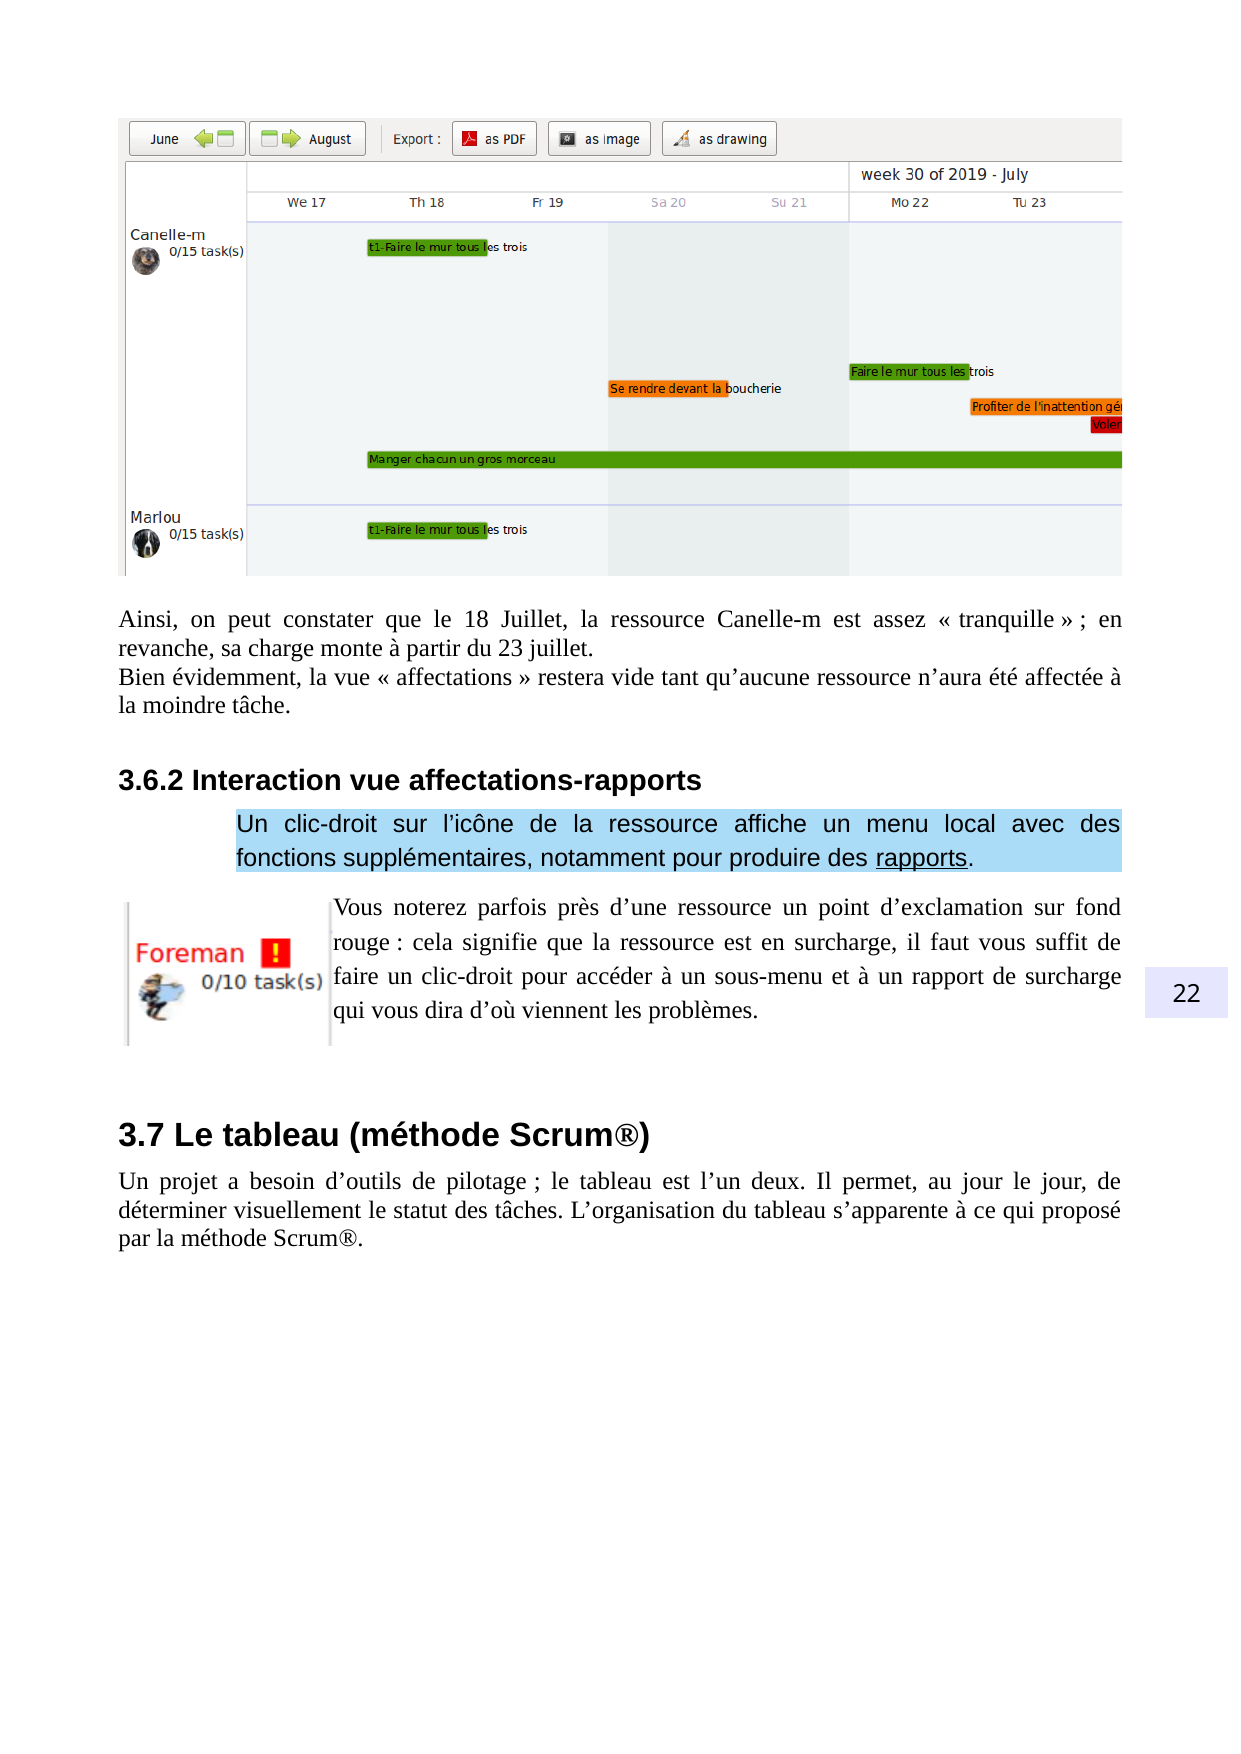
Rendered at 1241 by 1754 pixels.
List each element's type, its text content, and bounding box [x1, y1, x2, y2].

text Bien évidemment, la vue « affectations » restera vide tant qu’aucune ressource n’aura été affectée à la moindre tâche. [118, 662, 1122, 719]
picture [118, 118, 1123, 576]
text Un clic-droit sur l’icône de la ressource affiche un menu local avec des fonctions supplémentaires, notamment pour produire des rapports. [236, 809, 1122, 872]
subtitle 3.6.2 Interaction vue affectations-rapports [118, 762, 1122, 796]
subtitle 3.7 Le tableau (méthode Scrum®) [118, 1114, 1122, 1153]
text Vous noterez parfois près d’une ressource un point d’exclamation sur fond rouge : cela signifie que la ressource est en surcharge, il faut vous suffit de faire un clic-droit pour accéder à un sous-menu et à un rapport de surcharge qui vous dira d’où viennent les problèmes. [118, 892, 1122, 1024]
picture [123, 902, 333, 1046]
text Ainsi, on peut constater que le 18 Juillet, la ressource Canelle-m est assez « tranquille » ; en revanche, sa charge monte à partir du 23 juillet. [118, 604, 1122, 662]
text Un projet a besoin d’outils de pilotage ; le tableau est l’un deux. Il permet, au jour le jour, de déterminer visuellement le statut des tâches. L’organisation du tableau s’apparente à ce qui proposé par la méthode Scrum®. [118, 1166, 1122, 1252]
